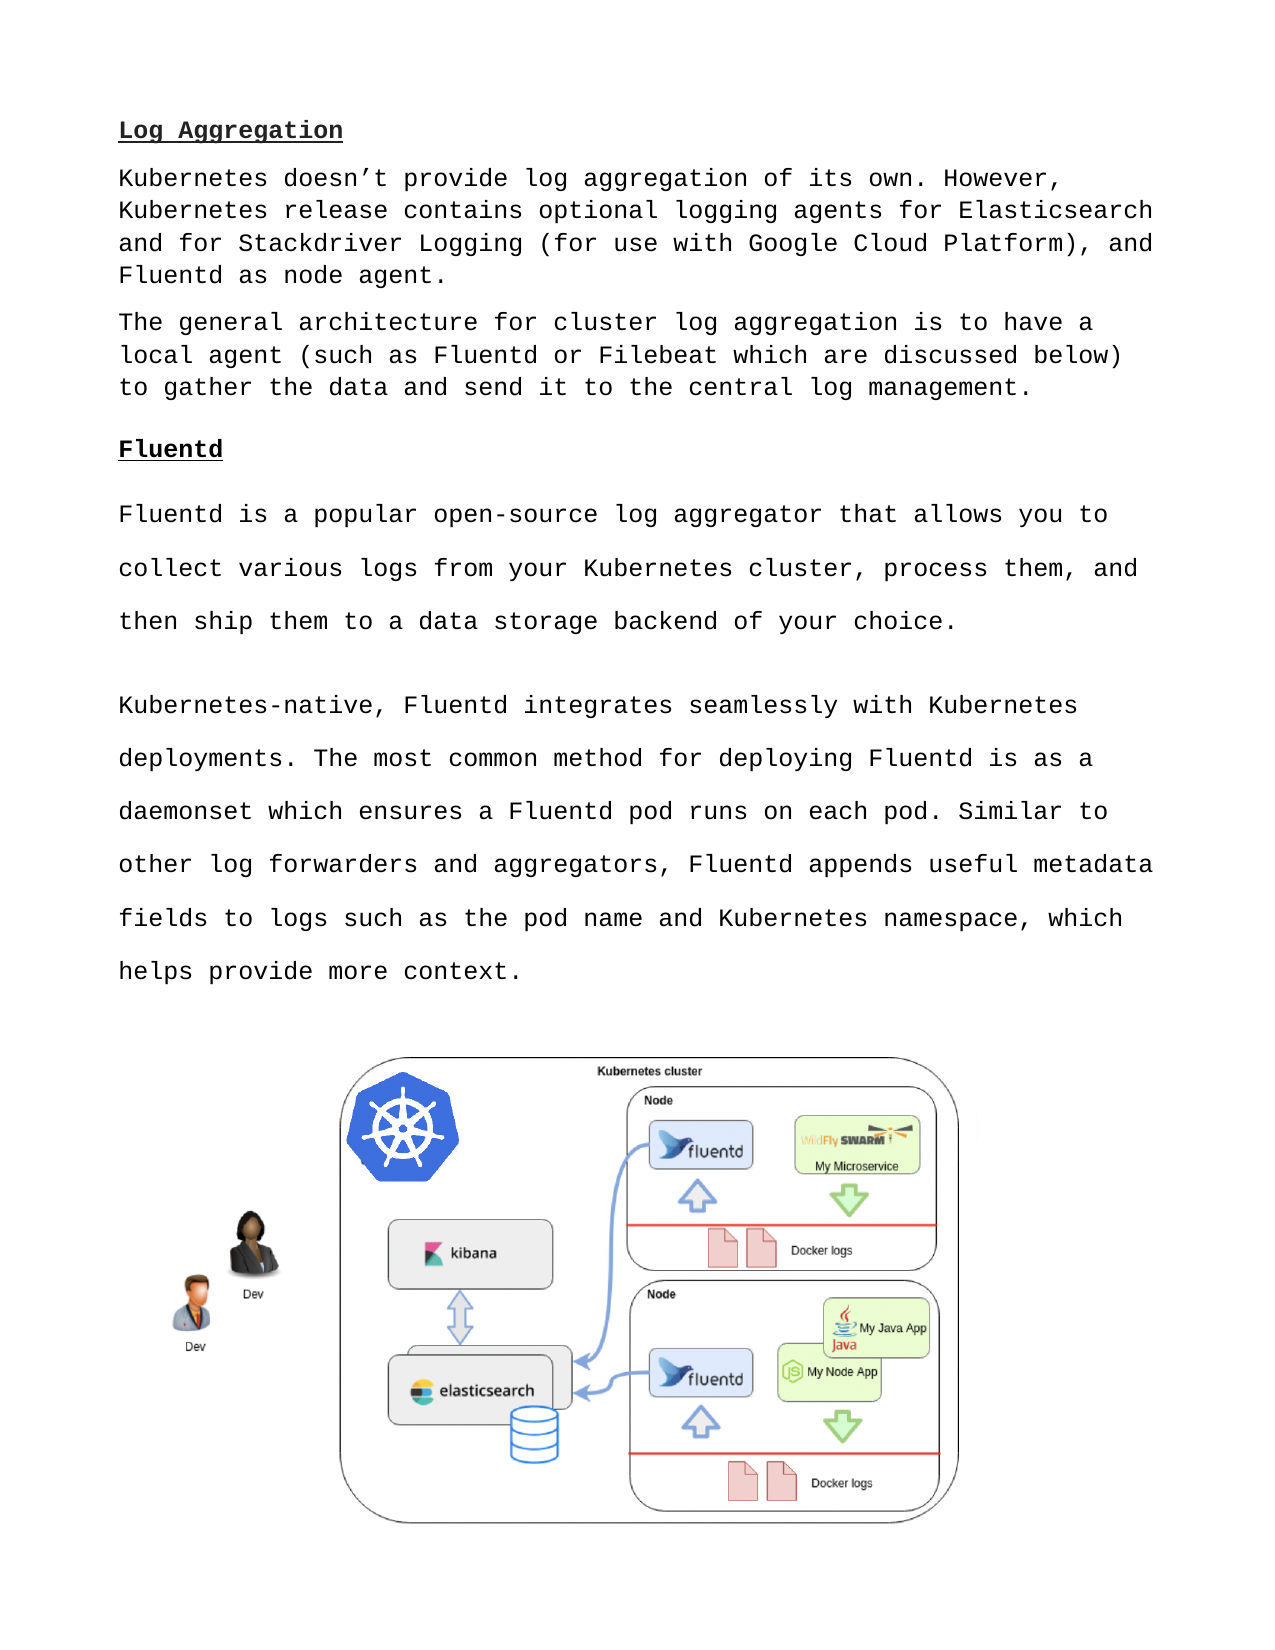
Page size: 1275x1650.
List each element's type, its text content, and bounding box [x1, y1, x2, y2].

text Log Aggregation [118, 118, 1157, 146]
text Fluentd is a popular open-source log aggregator that allows you to collect various logs from your Kubernetes cluster, process them, and then ship them to a data storage backend of your choice. [118, 477, 1157, 637]
text The general architecture for cluster log aggregation is to have a local agent (such as Fluentd or Filebeat which are discussed below) to gather the data and send it to the central log management. [118, 310, 1157, 403]
picture [146, 1022, 978, 1552]
subtitle Fluentd [118, 436, 1157, 465]
text Kubernetes-native, Fluentd integrates seamlessly with Kubernetes deployments. The most common method for deploying Fluentd is as a daemonset which ensures a Fluentd pod runs on each pod. Similar to other log forwarders and aggregators, Fluentd appends useful metadata fields to logs such as the pod name and Kubernetes namespace, which helps provide more context. [118, 668, 1157, 987]
text Kubernetes doesn’t provide log aggregation of its own. However, Kubernetes release contains optional logging agents for Elasticsearch and for Stackdriver Logging (for use with Google Cloud Platform), and Fluentd as node agent. [118, 165, 1157, 291]
